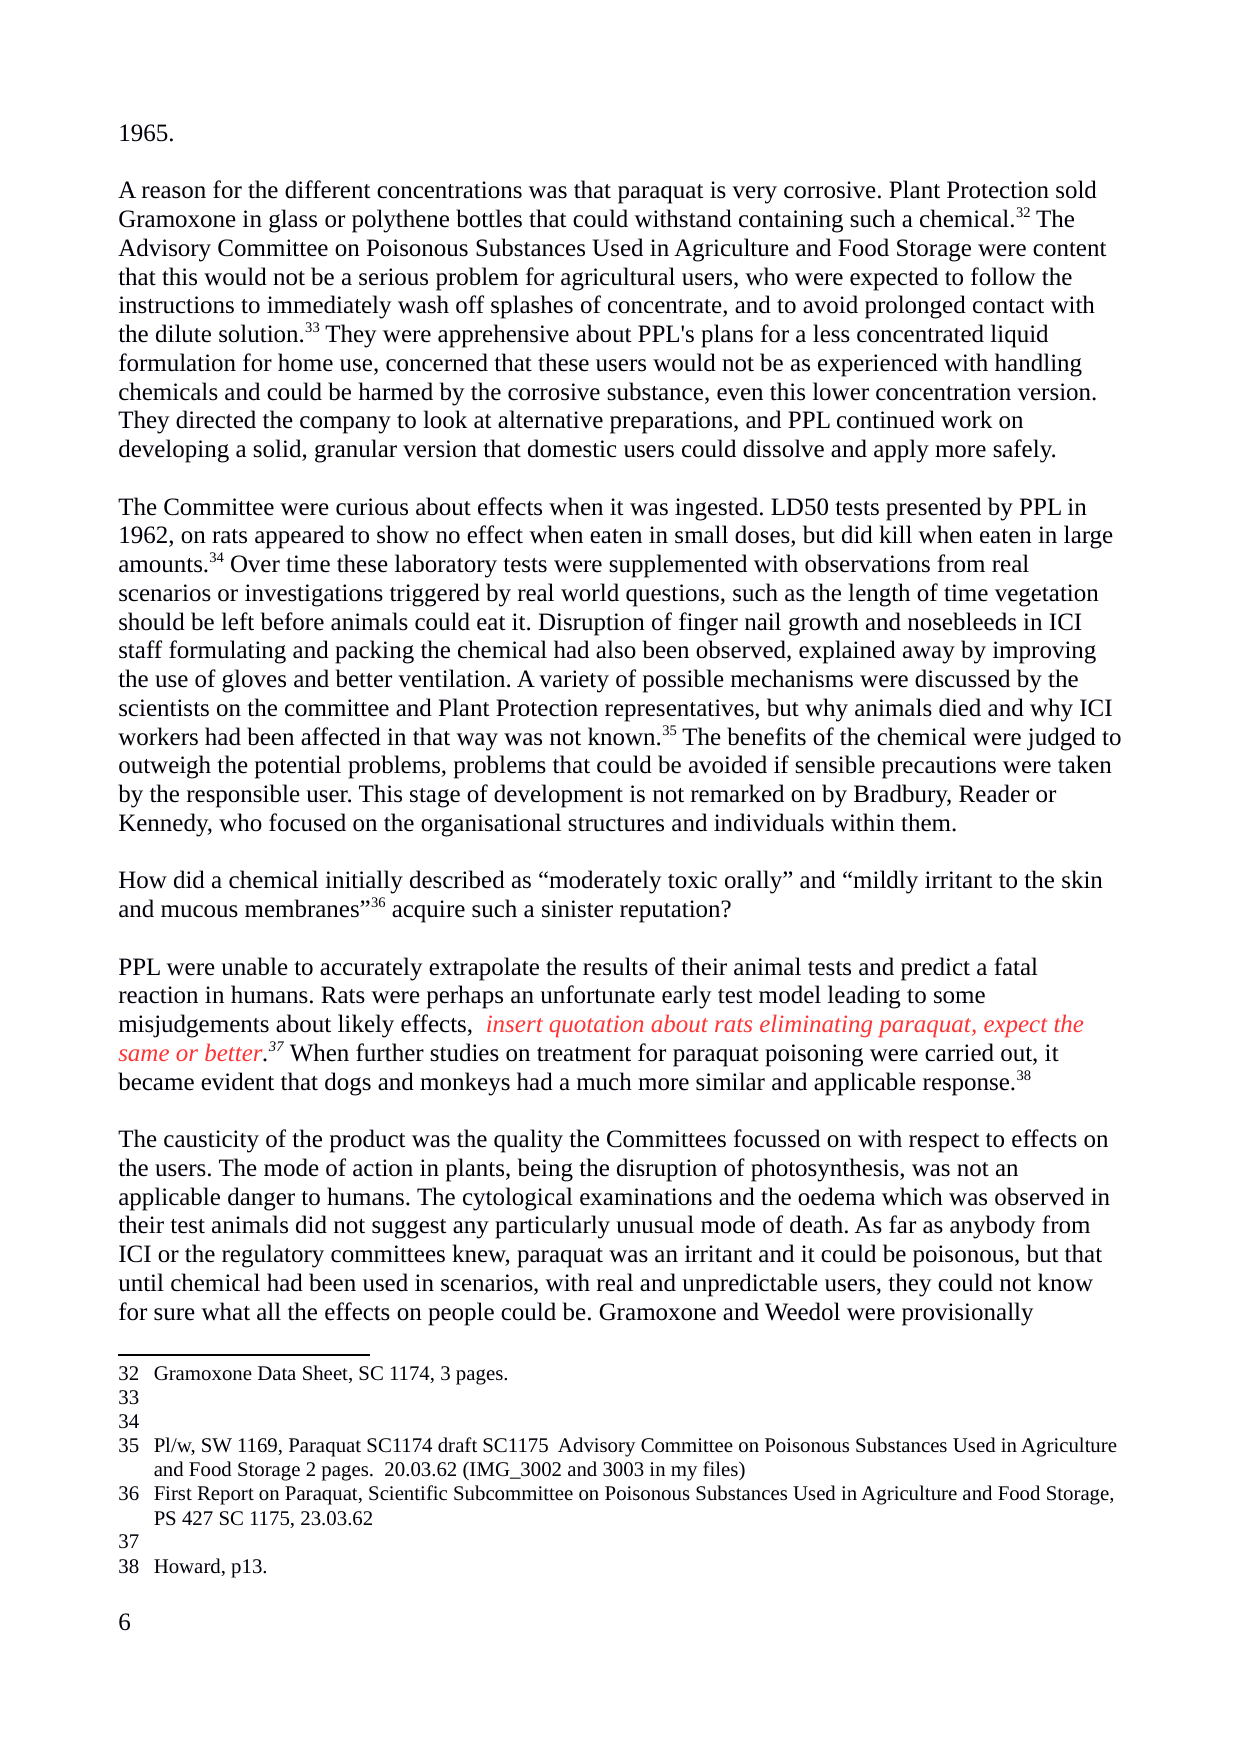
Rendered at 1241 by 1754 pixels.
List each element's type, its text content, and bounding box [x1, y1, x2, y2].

text 1965. [118, 118, 1122, 147]
text PPL were unable to accurately extrapolate the results of their animal tests and predict a fatal reaction in humans. Rats were perhaps an unfortunate early test model leading to some misjudgements about likely effects, insert quotation about rats eliminating paraquat, expect the same or better. When further studies on treatment for paraquat poisoning were carried out, it became evident that dogs and monkeys had a much more similar and applicable response. [118, 952, 1122, 1096]
text The causticity of the product was the quality the Committees focussed on with respect to effects on the users. The mode of action in plants, being the disruption of photosynthesis, was not an applicable danger to humans. The cytological examinations and the oedema which was observed in their test animals did not suggest any particularly unusual mode of death. As far as anybody from ICI or the regulatory committees knew, paraquat was an irritant and it could be poisonous, but that until chemical had been used in scenarios, with real and unpredictable users, they could not know for sure what all the effects on people could be. Gramoxone and Weedol were provisionally [118, 1124, 1122, 1326]
text Howard, p13. [118, 1553, 1122, 1578]
text First Report on Paraquat, Scientific Subcommittee on Poisonous Substances Used in Agriculture and Food Storage, PS 427 SC 1175, 23.03.62 [118, 1481, 1122, 1529]
text The Committee were curious about effects when it was ingested. LD50 tests presented by PPL in 1962, on rats appeared to show no effect when eaten in small doses, but did kill when eaten in large amounts. Over time these laboratory tests were supplemented with observations from real scenarios or investigations triggered by real world questions, such as the length of time vegetation should be left before animals could eat it. Disruption of finger nail growth and nosebleeds in ICI staff formulating and packing the chemical had also been observed, explained away by improving the use of gloves and better ventilation. A variety of possible mechanisms were discussed by the scientists on the committee and Plant Protection representatives, but why animals died and why ICI workers had been affected in that way was not known. The benefits of the chemical were judged to outweigh the potential problems, problems that could be avoided if sensible precautions were taken by the responsible user. This stage of development is not remarked on by Bradbury, Reader or Kennedy, who focused on the organisational structures and individuals within them. [118, 492, 1122, 837]
text How did a chemical initially described as “moderately toxic orally” and “mildly irritant to the skin and mucous membranes” acquire such a sinister reputation? [118, 866, 1122, 923]
text A reason for the different concentrations was that paraquat is very corrosive. Plant Protection sold Gramoxone in glass or polythene bottles that could withstand containing such a chemical. The Advisory Committee on Poisonous Substances Used in Agriculture and Food Storage were content that this would not be a serious problem for agricultural users, who were expected to follow the instructions to immediately wash off splashes of concentrate, and to avoid prolonged contact with the dilute solution. They were apprehensive about PPL's plans for a less concentrated liquid formulation for home use, concerned that these users would not be as experienced with handling chemicals and could be harmed by the corrosive substance, even this lower concentration version. They directed the company to look at alternative preparations, and PPL continued work on developing a solid, granular version that domestic users could dissolve and apply more safely. [118, 176, 1122, 463]
text Pl/w, SW 1169, Paraquat SC1174 draft SC1175 Advisory Committee on Poisonous Substances Used in Agriculture and Food Storage 2 pages. 20.03.62 (IMG_3002 and 3003 in my files) [118, 1433, 1122, 1481]
text Gramoxone Data Sheet, SC 1174, 3 pages. [118, 1361, 1122, 1385]
